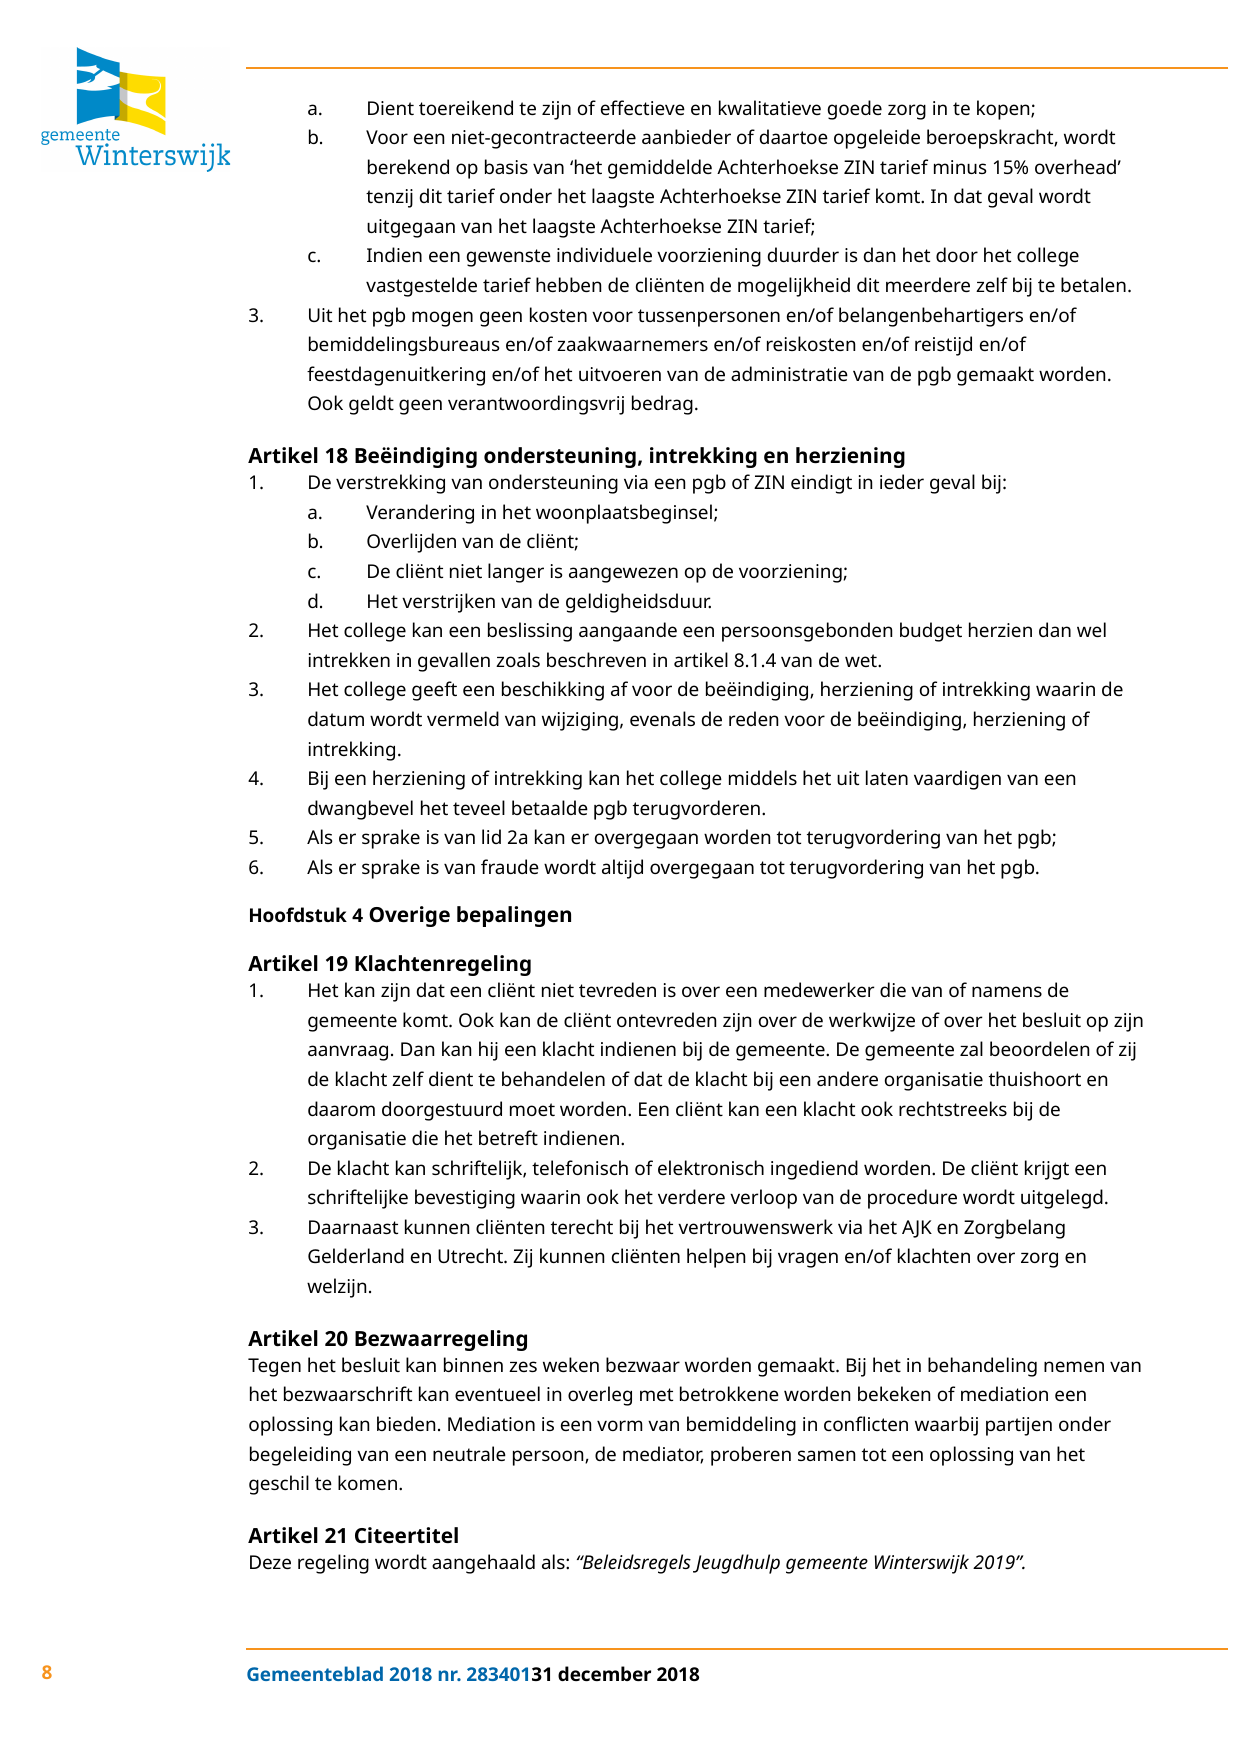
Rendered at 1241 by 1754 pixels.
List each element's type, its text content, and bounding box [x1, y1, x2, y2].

list De cliënt niet langer is aangewezen op de voorziening; [307, 558, 1152, 584]
picture [41, 47, 231, 172]
list Het verstrijken van de geldigheidsduur. [307, 588, 1152, 613]
text Deze regeling wordt aangehaald als: “Beleidsregels Jeugdhulp gemeente Winterswijk 2019”. [248, 1549, 1152, 1575]
list Het college kan een beslissing aangaande een persoonsgebonden budget herzien dan wel intrekken in gevallen zoals beschreven in artikel 8.1.4 van de wet. [248, 617, 1152, 673]
list Als er sprake is van fraude wordt altijd overgegaan tot terugvordering van het pgb. [248, 854, 1152, 880]
list De klacht kan schriftelijk, telefonisch of elektronisch ingediend worden. De cliënt krijgt een schriftelijke bevestiging waarin ook het verdere verloop van de procedure wordt uitgelegd. [248, 1155, 1152, 1210]
list Overlijden van de cliënt; [307, 529, 1152, 554]
text Hoofdstuk 4 Overige bepalingen [248, 900, 1152, 928]
list Dient toereikend te zijn of effectieve en kwalitatieve goede zorg in te kopen; [307, 95, 1152, 121]
list Uit het pgb mogen geen kosten voor tussenpersonen en/of belangenbehartigers en/of bemiddelingsbureaus en/of zaakwaarnemers en/of reiskosten en/of reistijd en/of feestdagenuitkering en/of het uitvoeren van de administratie van de pgb gemaakt worden. Ook geldt geen verantwoordingsvrij bedrag. [248, 302, 1152, 416]
list De verstrekking van ondersteuning via een pgb of ZIN eindigt in ieder geval bij: [248, 469, 1152, 495]
text Tegen het besluit kan binnen zes weken bezwaar worden gemaakt. Bij het in behandeling nemen van het bezwaarschrift kan eventueel in overleg met betrokkene worden bekeken of mediation een oplossing kan bieden. Mediation is een vorm van bemiddeling in conflicten waarbij partijen onder begeleiding van een neutrale persoon, de mediator, proberen samen tot een oplossing van het geschil te komen. [248, 1352, 1152, 1496]
text Artikel 21 Citeertitel [248, 1521, 1152, 1549]
picture [225, 153, 231, 162]
list Daarnaast kunnen cliënten terecht bij het vertrouwenswerk via het AJK en Zorgbelang Gelderland en Utrecht. Zij kunnen cliënten helpen bij vragen en/of klachten over zorg en welzijn. [248, 1214, 1152, 1299]
list Voor een niet-gecontracteerde aanbieder of daartoe opgeleide beroepskracht, wordt berekend op basis van ‘het gemiddelde Achterhoekse ZIN tarief minus 15% overhead’ tenzij dit tarief onder het laagste Achterhoekse ZIN tarief komt. In dat geval wordt uitgegaan van het laagste Achterhoekse ZIN tarief; [307, 124, 1152, 239]
list Verandering in het woonplaatsbeginsel; [307, 499, 1152, 525]
list Het college geeft een beschikking af voor de beëindiging, herziening of intrekking waarin de datum wordt vermeld van wijziging, evenals de reden voor de beëindiging, herziening of intrekking. [248, 677, 1152, 761]
text Artikel 19 Klachtenregeling [248, 949, 1152, 977]
list Als er sprake is van lid 2a kan er overgegaan worden tot terugvordering van het pgb; [248, 824, 1152, 850]
text Artikel 18 Beëindiging ondersteuning, intrekking en herziening [248, 441, 1152, 469]
list Het kan zijn dat een cliënt niet tevreden is over een medewerker die van of namens de gemeente komt. Ook kan de cliënt ontevreden zijn over de werkwijze of over het besluit op zijn aanvraag. Dan kan hij een klacht indienen bij de gemeente. De gemeente zal beoordelen of zij de klacht zelf dient te behandelen of dat de klacht bij een andere organisatie thuishoort en daarom doorgestuurd moet worden. Een cliënt kan een klacht ook rechtstreeks bij de organisatie die het betreft indienen. [248, 977, 1152, 1151]
list Bij een herziening of intrekking kan het college middels het uit laten vaardigen van een dwangbevel het teveel betaalde pgb terugvorderen. [248, 765, 1152, 821]
list Indien een gewenste individuele voorziening duurder is dan het door het college vastgestelde tarief hebben de cliënten de mogelijkheid dit meerdere zelf bij te betalen. [307, 243, 1152, 298]
text Artikel 20 Bezwaarregeling [248, 1324, 1152, 1352]
